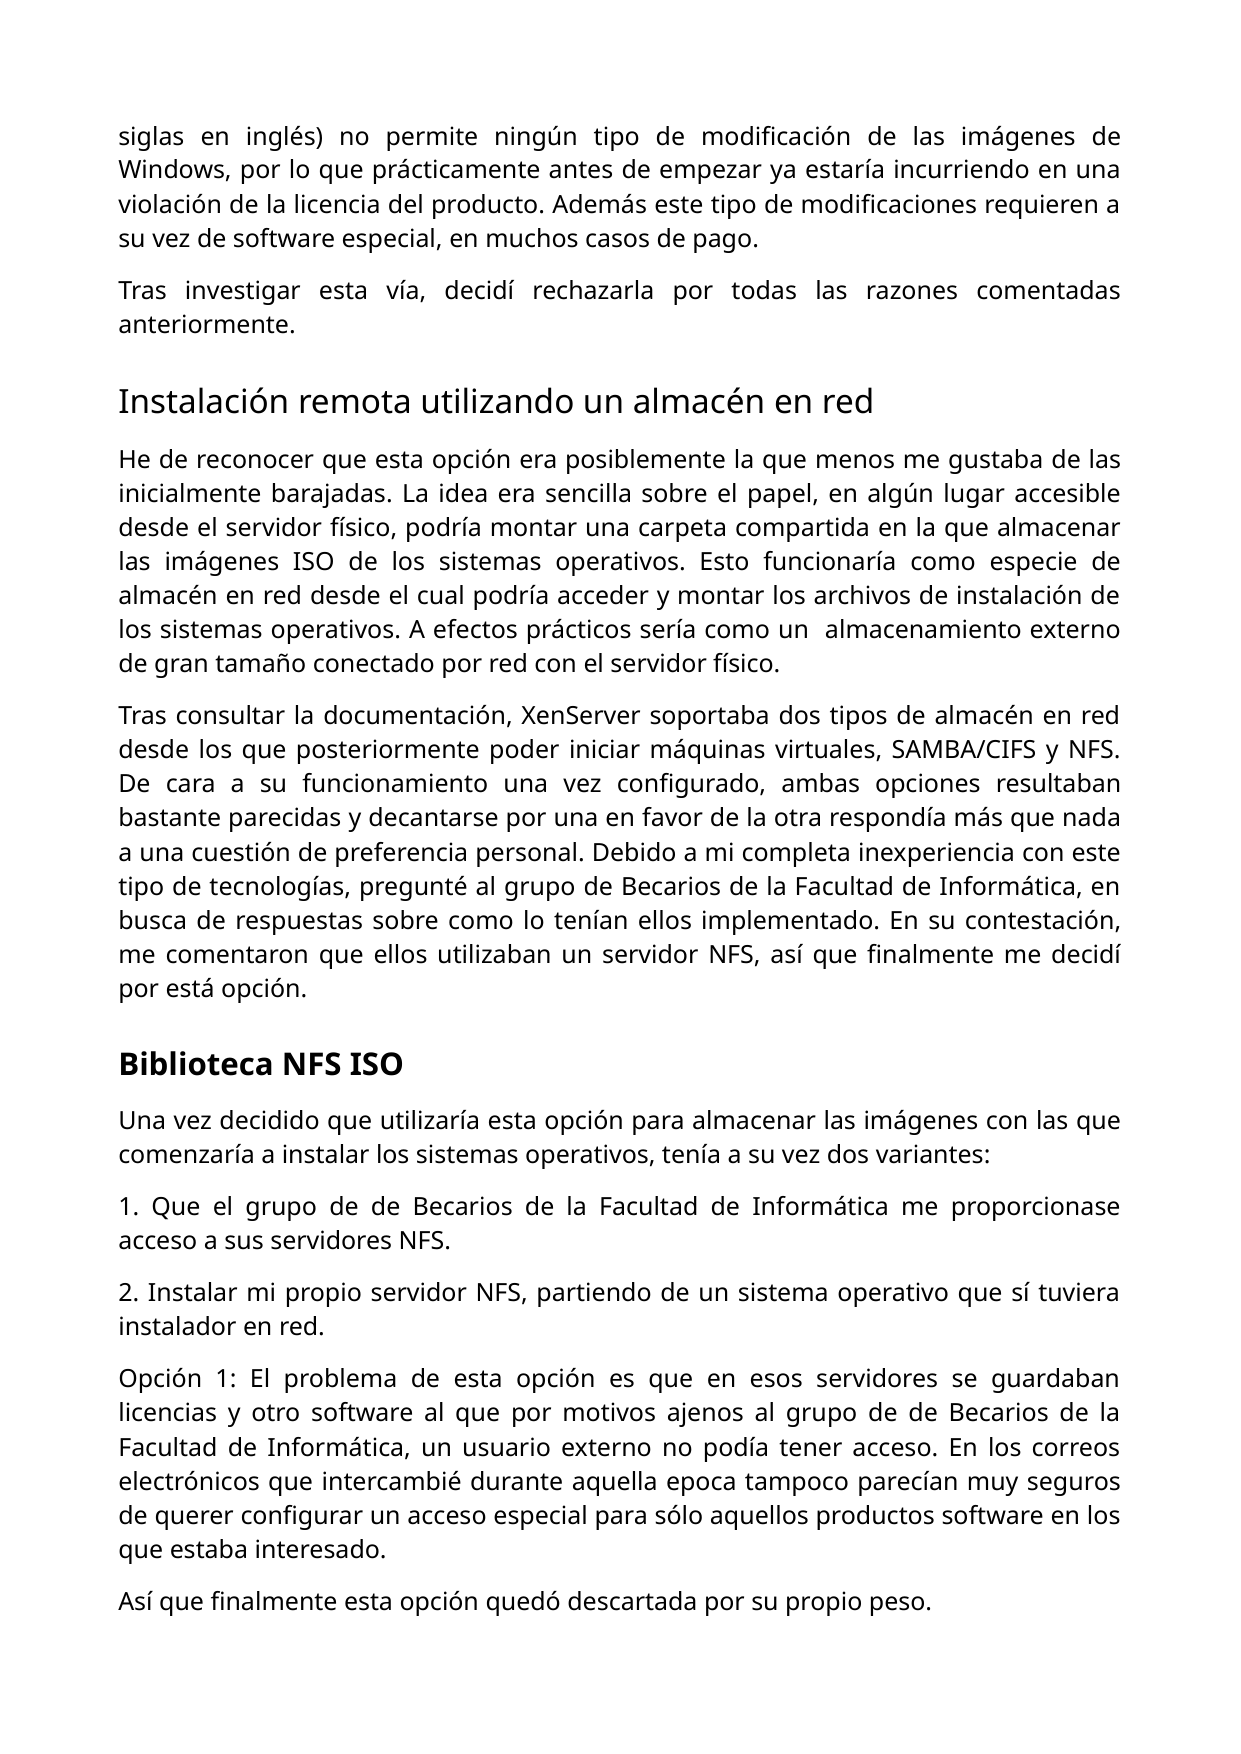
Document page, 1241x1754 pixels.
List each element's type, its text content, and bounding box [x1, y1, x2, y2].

text He de reconocer que esta opción era posiblemente la que menos me gustaba de las inicialmente barajadas. La idea era sencilla sobre el papel, en algún lugar accesible desde el servidor físico, podría montar una carpeta compartida en la que almacenar las imágenes ISO de los sistemas operativos. Esto funcionaría como especie de almacén en red desde el cual podría acceder y montar los archivos de instalación de los sistemas operativos. A efectos prácticos sería como un almacenamiento externo de gran tamaño conectado por red con el servidor físico. [118, 441, 1122, 680]
text Tras consultar la documentación, XenServer soportaba dos tipos de almacén en red desde los que posteriormente poder iniciar máquinas virtuales, SAMBA/CIFS y NFS. De cara a su funcionamiento una vez configurado, ambas opciones resultaban bastante parecidas y decantarse por una en favor de la otra respondía más que nada a una cuestión de preferencia personal. Debido a mi completa inexperiencia con este tipo de tecnologías, pregunté al grupo de Becarios de la Facultad de Informática, en busca de respuestas sobre como lo tenían ellos implementado. En su contestación, me comentaron que ellos utilizaban un servidor NFS, así que finalmente me decidí por está opción. [118, 698, 1122, 1004]
text Así que finalmente esta opción quedó descartada por su propio peso. [118, 1583, 1122, 1617]
text 2. Instalar mi propio servidor NFS, partiendo de un sistema operativo que sí tuviera instalador en red. [118, 1275, 1122, 1343]
text Una vez decidido que utilizaría esta opción para almacenar las imágenes con las que comenzaría a instalar los sistemas operativos, tenía a su vez dos variantes: [118, 1103, 1122, 1171]
subtitle Instalación remota utilizando un almacén en red [118, 377, 1122, 423]
text Opción 1: El problema de esta opción es que en esos servidores se guardaban licencias y otro software al que por motivos ajenos al grupo de de Becarios de la Facultad de Informática, un usuario externo no podía tener acceso. En los correos electrónicos que intercambié durante aquella epoca tampoco parecían muy seguros de querer configurar un acceso especial para sólo aquellos productos software en los que estaba interesado. [118, 1361, 1122, 1565]
text 1. Que el grupo de de Becarios de la Facultad de Informática me proporcionase acceso a sus servidores NFS. [118, 1189, 1122, 1257]
text siglas en inglés) no permite ningún tipo de modificación de las imágenes de Windows, por lo que prácticamente antes de empezar ya estaría incurriendo en una violación de la licencia del producto. Además este tipo de modificaciones requieren a su vez de software especial, en muchos casos de pago. [118, 118, 1122, 254]
subtitle Biblioteca NFS ISO [118, 1041, 1122, 1084]
text Tras investigar esta vía, decidí rechazarla por todas las razones comentadas anteriormente. [118, 272, 1122, 341]
